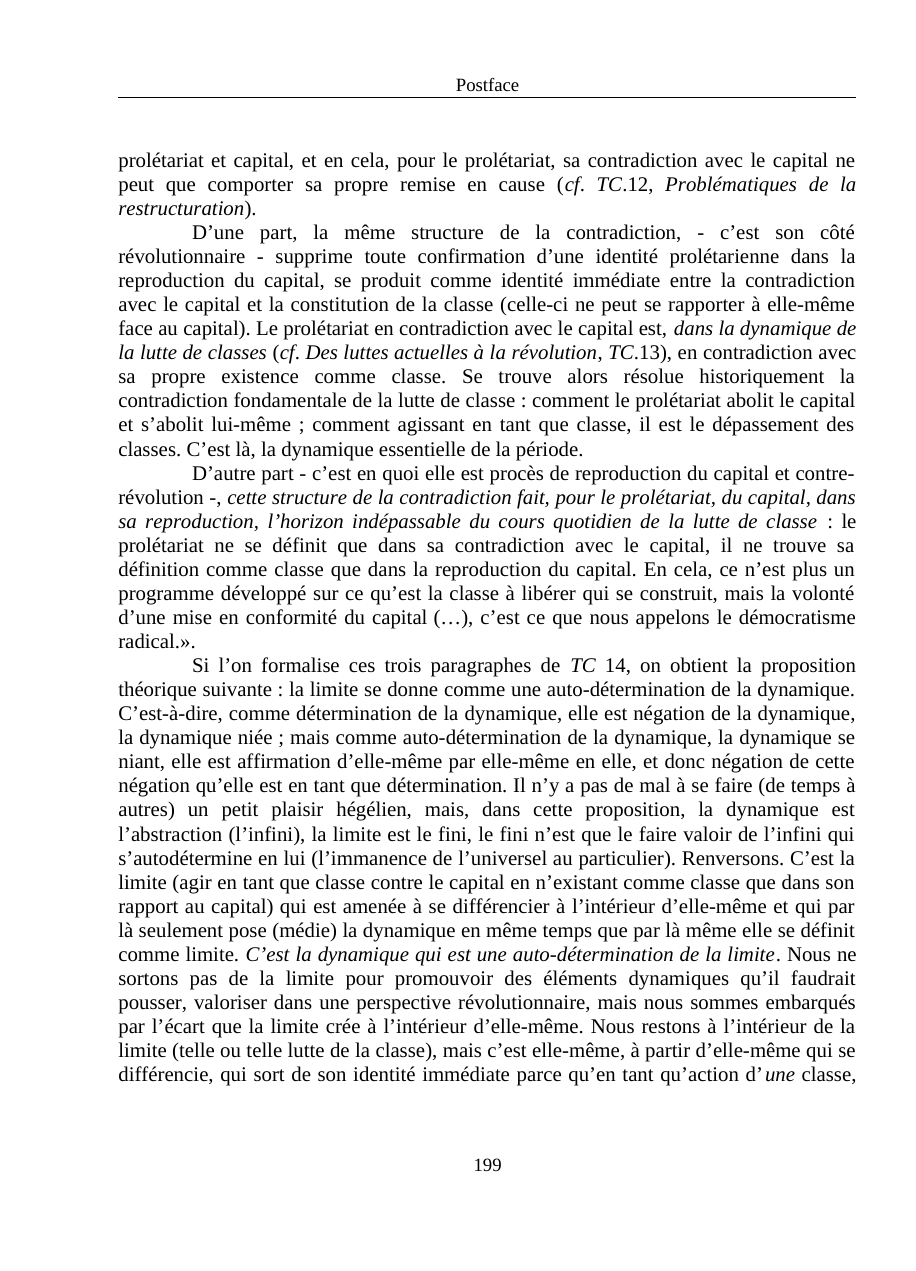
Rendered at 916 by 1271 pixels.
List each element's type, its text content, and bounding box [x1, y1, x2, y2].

text D’une part, la même structure de la contradiction, - c’est son côté révolutionnaire - supprime toute confirmation d’une identité prolétarienne dans la reproduction du capital, se produit comme identité immédiate entre la contradiction avec le capital et la constitution de la classe (celle-ci ne peut se rapporter à elle-même face au capital). Le prolétariat en contradiction avec le capital est, dans la dynamique de la lutte de classes (cf. Des luttes actuelles à la révolution, TC.13), en contradiction avec sa propre existence comme classe. Se trouve alors résolue historiquement la contradiction fondamentale de la lutte de classe : comment le prolétariat abolit le capital et s’abolit lui-même ; comment agissant en tant que classe, il est le dépassement des classes. C’est là, la dynamique essentielle de la période. [118, 220, 856, 461]
text prolétariat et capital, et en cela, pour le prolétariat, sa contradiction avec le capital ne peut que comporter sa propre remise en cause (cf. TC.12, Problématiques de la restructuration). [118, 148, 856, 220]
text D’autre part - c’est en quoi elle est procès de reproduction du capital et contre-révolution -, cette structure de la contradiction fait, pour le prolétariat, du capital, dans sa reproduction, l’horizon indépassable du cours quotidien de la lutte de classe : le prolétariat ne se définit que dans sa contradiction avec le capital, il ne trouve sa définition comme classe que dans la reproduction du capital. En cela, ce n’est plus un programme développé sur ce qu’est la classe à libérer qui se construit, mais la volonté d’une mise en conformité du capital (…), c’est ce que nous appelons le démocratisme radical.». [118, 461, 856, 653]
text Si l’on formalise ces trois paragraphes de TC 14, on obtient la proposition théorique suivante : la limite se donne comme une auto-détermination de la dynamique. C’est-à-dire, comme détermination de la dynamique, elle est négation de la dynamique, la dynamique niée ; mais comme auto-détermination de la dynamique, la dynamique se niant, elle est affirmation d’elle-même par elle-même en elle, et donc négation de cette négation qu’elle est en tant que détermination. Il n’y a pas de mal à se faire (de temps à autres) un petit plaisir hégélien, mais, dans cette proposition, la dynamique est l’abstraction (l’infini), la limite est le fini, le fini n’est que le faire valoir de l’infini qui s’autodétermine en lui (l’immanence de l’universel au particulier). Renversons. C’est la limite (agir en tant que classe contre le capital en n’existant comme classe que dans son rapport au capital) qui est amenée à se différencier à l’intérieur d’elle-même et qui par là seulement pose (médie) la dynamique en même temps que par là même elle se définit comme limite. C’est la dynamique qui est une auto-détermination de la limite. Nous ne sortons pas de la limite pour promouvoir des éléments dynamiques qu’il faudrait pousser, valoriser dans une perspective révolutionnaire, mais nous sommes embarqués par l’écart que la limite crée à l’intérieur d’elle-même. Nous restons à l’intérieur de la limite (telle ou telle lutte de la classe), mais c’est elle-même, à partir d’elle-même qui se différencie, qui sort de son identité immédiate parce qu’en tant qu’action d’une classe, [118, 653, 856, 1086]
